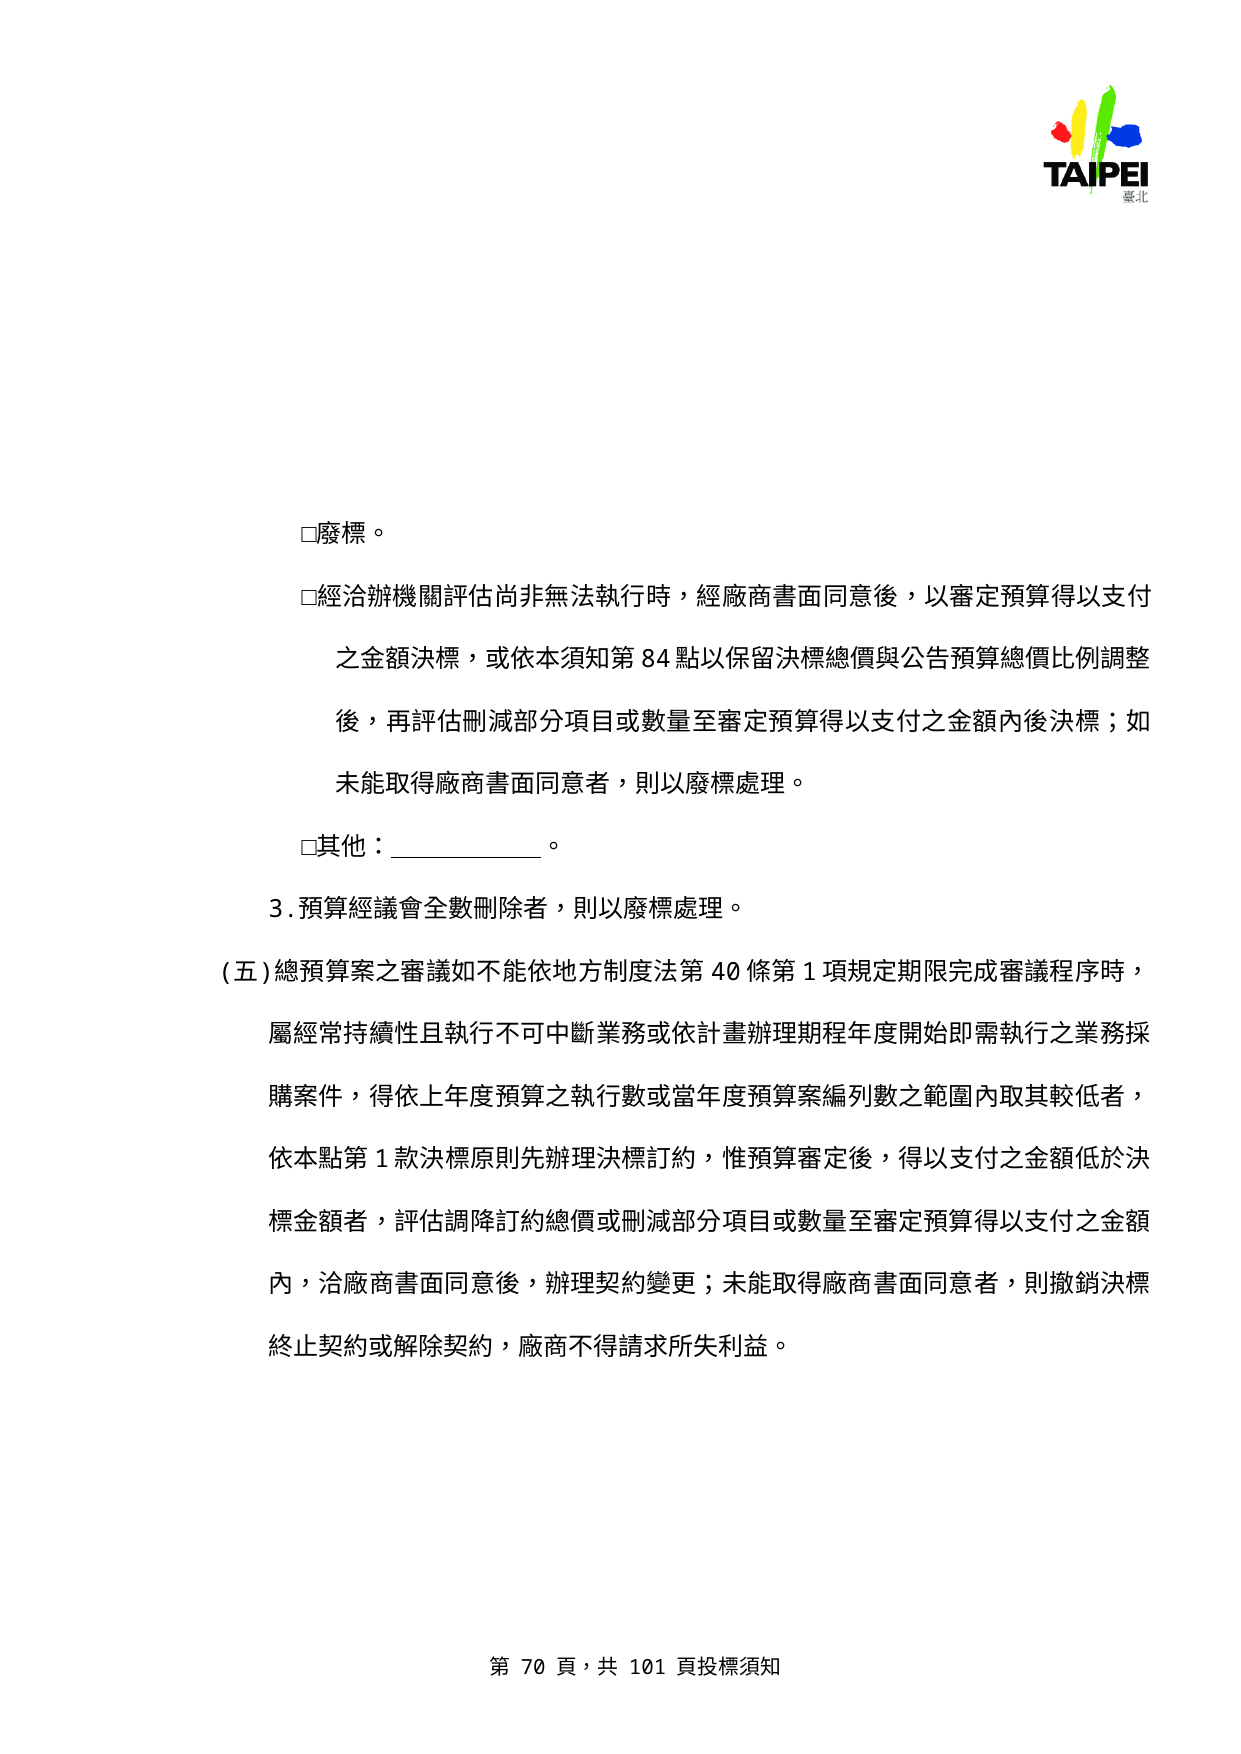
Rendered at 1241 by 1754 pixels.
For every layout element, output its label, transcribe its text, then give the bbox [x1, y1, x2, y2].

text □其他：＿＿＿＿＿＿。 [301, 803, 1152, 865]
text □經洽辦機關評估尚非無法執行時，經廠商書面同意後，以審定預算得以支付之金額決標，或依本須知第84點以保留決標總價與公告預算總價比例調整後，再評估刪減部分項目或數量至審定預算得以支付之金額內後決標；如未能取得廠商書面同意者，則以廢標處理。 [301, 553, 1152, 803]
text (五)總預算案之審議如不能依地方制度法第40條第1項規定期限完成審議程序時，屬經常持續性且執行不可中斷業務或依計畫辦理期程年度開始即需執行之業務採購案件，得依上年度預算之執行數或當年度預算案編列數之範圍內取其較低者，依本點第1款決標原則先辦理決標訂約，惟預算審定後，得以支付之金額低於決標金額者，評估調降訂約總價或刪減部分項目或數量至審定預算得以支付之金額內，洽廠商書面同意後，辦理契約變更；未能取得廠商書面同意者，則撤銷決標、終止契約或解除契約，廠商不得請求所失利益。 [218, 928, 1152, 1365]
text 3.預算經議會全數刪除者，則以廢標處理。 [268, 865, 1152, 928]
text □廢標。 [301, 490, 1152, 553]
